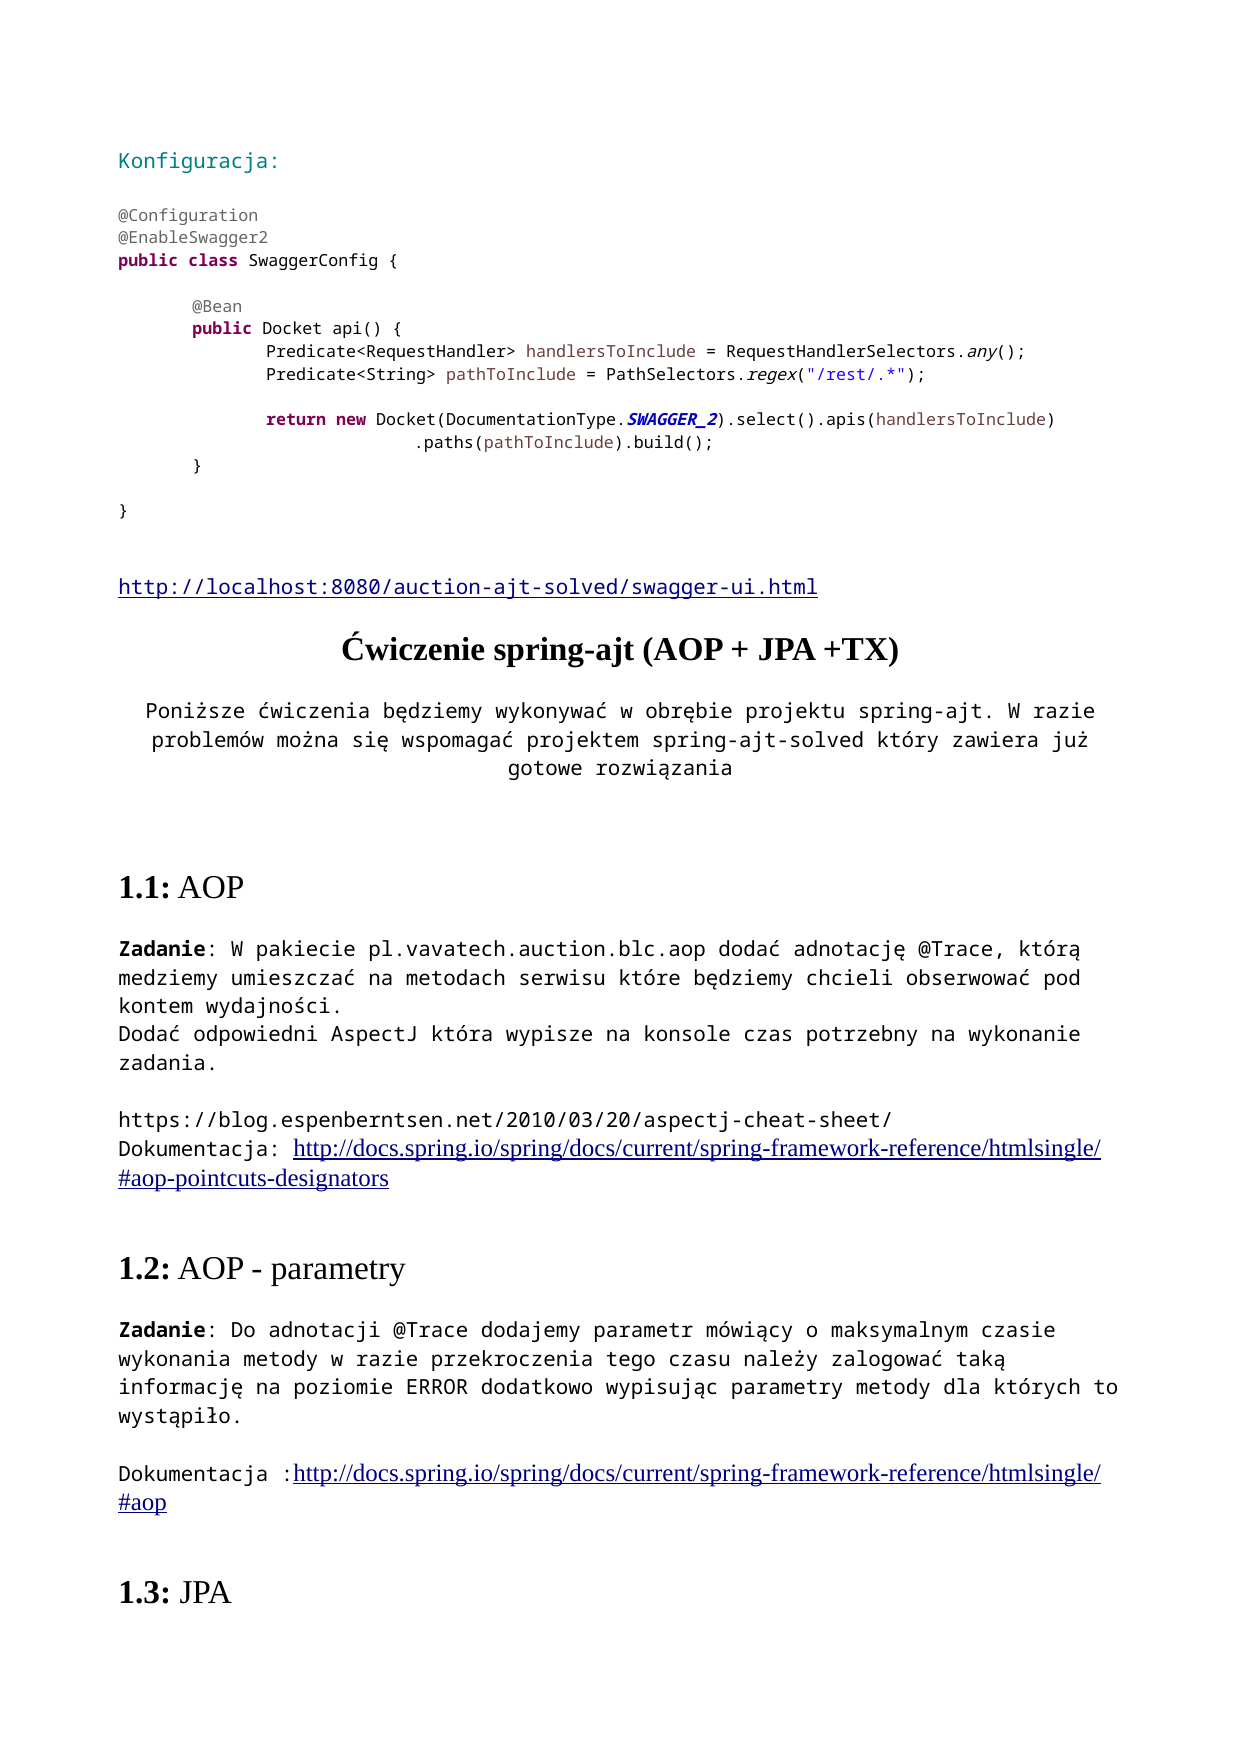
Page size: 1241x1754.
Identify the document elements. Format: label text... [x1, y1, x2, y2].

text Dodać odpowiedni AspectJ która wypisze na konsole czas potrzebny na wykonanie zadania. [118, 1019, 1122, 1076]
text Dokumentacja: http://docs.spring.io/spring/docs/current/spring-framework-reference/htmlsingle/#aop-pointcuts-designators [118, 1133, 1122, 1191]
text public Docket api() { [118, 317, 1122, 340]
text http://localhost:8080/auction-ajt-solved/swagger-ui.html [118, 572, 1122, 601]
text Ćwiczenie spring-ajt (AOP + JPA +TX) [118, 629, 1122, 668]
text Predicate<String> pathToInclude = PathSelectors.regex("/rest/.*"); [118, 362, 1122, 385]
text Zadanie: W pakiecie pl.vavatech.auction.blc.aop dodać adnotację @Trace, którą medziemy umieszczać na metodach serwisu które będziemy chcieli obserwować pod kontem wydajności. [118, 934, 1122, 1019]
text } [118, 453, 1122, 476]
text Poniższe ćwiczenia będziemy wykonywać w obrębie projektu spring-ajt. W razie problemów można się wspomagać projektem spring-ajt-solved który zawiera już gotowe rozwiązania [118, 696, 1122, 782]
text Predicate<RequestHandler> handlersToInclude = RequestHandlerSelectors.any(); [118, 340, 1122, 362]
text Dokumentacja :http://docs.spring.io/spring/docs/current/spring-framework-reference/htmlsingle/#aop [118, 1458, 1122, 1516]
text .paths(pathToInclude).build(); [118, 431, 1122, 453]
text public class SwaggerConfig { [118, 249, 1122, 272]
text } [118, 499, 1122, 521]
text Konfiguracja: [118, 147, 1122, 175]
text 1.3: JPA [118, 1573, 1122, 1611]
text 1.2: AOP - parametry [118, 1248, 1122, 1287]
text Zadanie: Do adnotacji @Trace dodajemy parametr mówiący o maksymalnym czasie wykonania metody w razie przekroczenia tego czasu należy zalogować taką informację na poziomie ERROR dodatkowo wypisując parametry metody dla których to wystąpiło. [118, 1315, 1122, 1429]
text return new Docket(DocumentationType.SWAGGER_2).select().apis(handlersToInclude) [118, 408, 1122, 431]
text https://blog.espenberntsen.net/2010/03/20/aspectj-cheat-sheet/ [118, 1105, 1122, 1133]
text @EnableSwagger2 [118, 226, 1122, 249]
text 1.1: AOP [118, 867, 1122, 905]
text @Configuration [118, 203, 1122, 226]
text @Bean [118, 294, 1122, 317]
